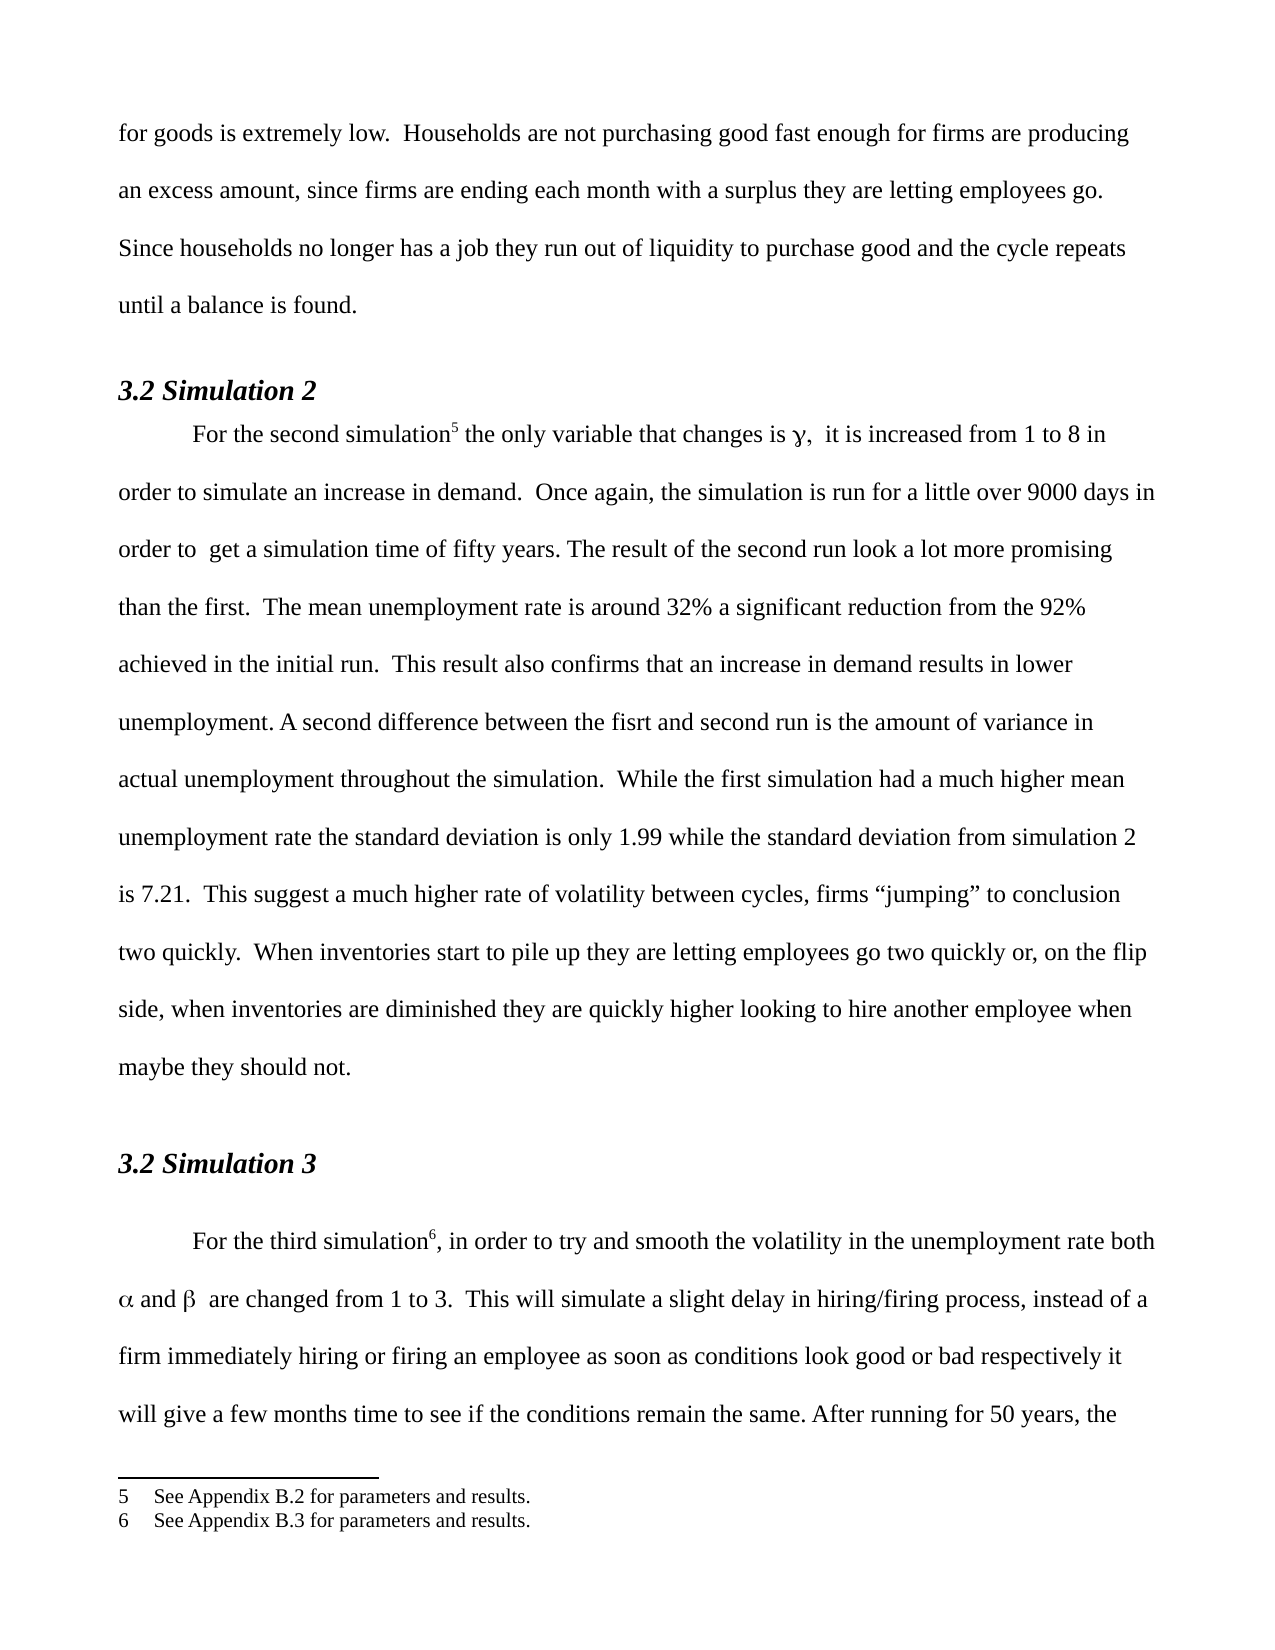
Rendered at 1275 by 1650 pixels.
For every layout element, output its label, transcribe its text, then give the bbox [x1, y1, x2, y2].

text See Appendix B.3 for parameters and results. [118, 1508, 1157, 1532]
subtitle 3.2 Simulation 3 [118, 1147, 1157, 1180]
text For the third simulation, in order to try and smooth the volatility in the unemployment rate both a and b are changed from 1 to 3. This will simulate a slight delay in hiring/firing process, instead of a firm immediately hiring or firing an employee as soon as conditions look good or bad respectively it will give a few months time to see if the conditions remain the same. After running for 50 years, the [118, 1226, 1157, 1427]
subtitle 3.2 Simulation 2 [118, 373, 1157, 407]
text See Appendix B.2 for parameters and results. [118, 1484, 1157, 1508]
text For the second simulation the only variable that changes is g, it is increased from 1 to 8 in order to simulate an increase in demand. Once again, the simulation is run for a little over 9000 days in order to get a simulation time of fifty years. The result of the second run look a lot more promising than the first. The mean unemployment rate is around 32% a significant reduction from the 92% achieved in the initial run. This result also confirms that an increase in demand results in lower unemployment. A second difference between the fisrt and second run is the amount of variance in actual unemployment throughout the simulation. While the first simulation had a much higher mean unemployment rate the standard deviation is only 1.99 while the standard deviation from simulation 2 is 7.21. This suggest a much higher rate of volatility between cycles, firms “jumping” to conclusion two quickly. When inventories start to pile up they are letting employees go two quickly or, on the flip side, when inventories are diminished they are quickly higher looking to hire another employee when maybe they should not. [118, 419, 1157, 1080]
text for goods is extremely low. Households are not purchasing good fast enough for firms are producing an excess amount, since firms are ending each month with a surplus they are letting employees go. Since households no longer has a job they run out of liquidity to purchase good and the cycle repeats until a balance is found. [118, 118, 1157, 319]
